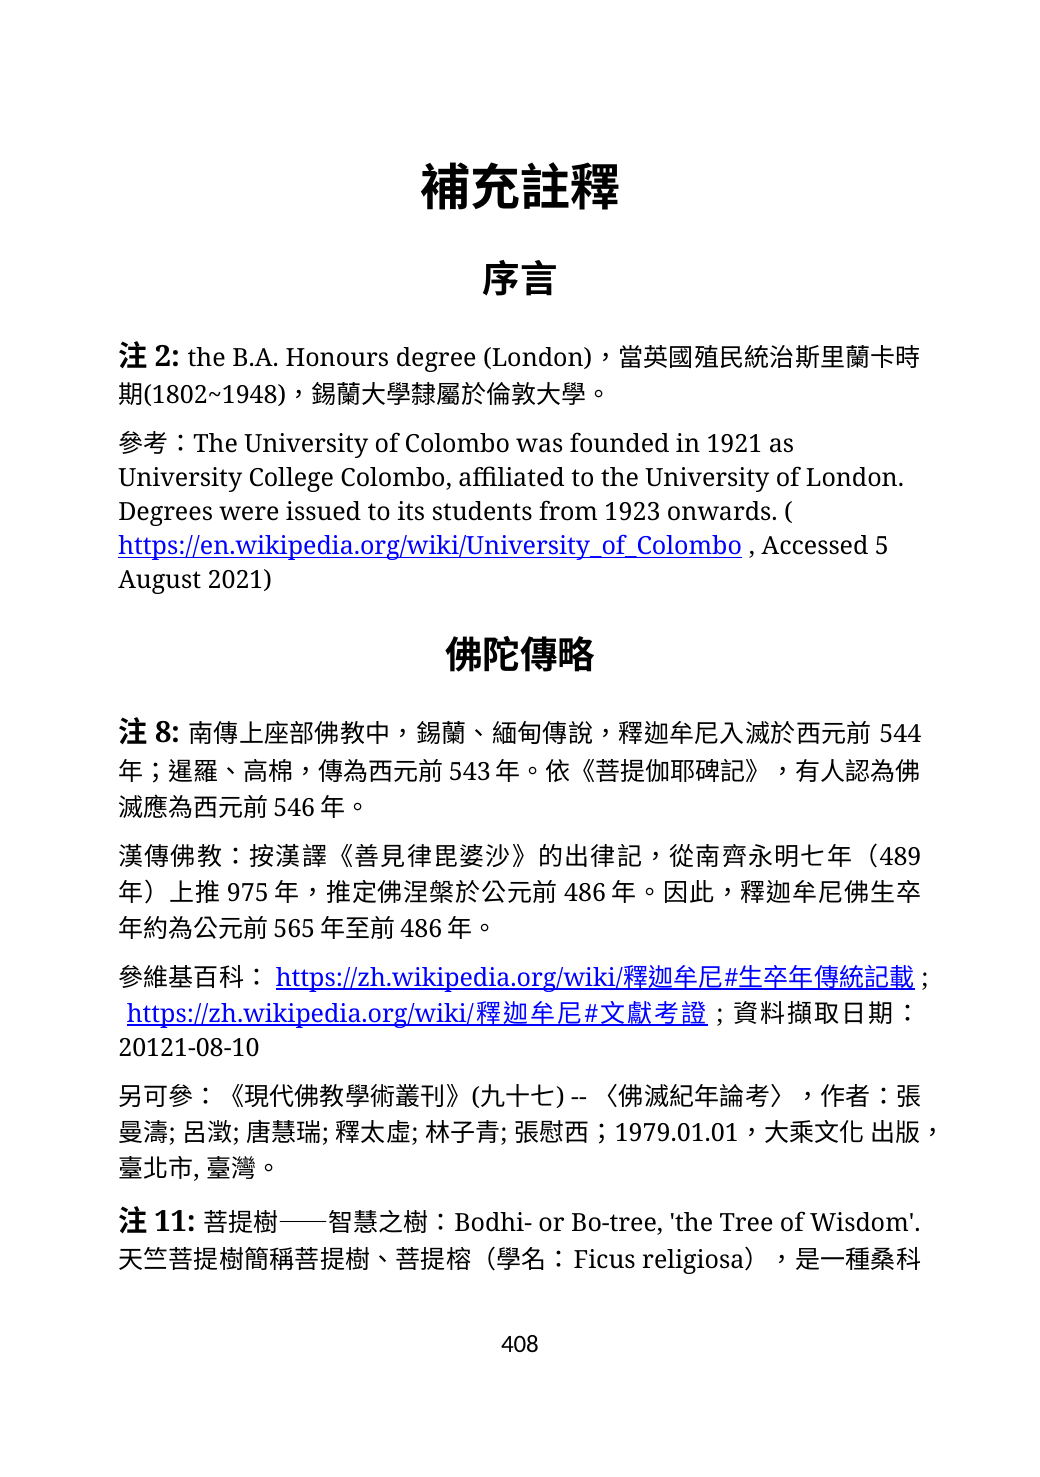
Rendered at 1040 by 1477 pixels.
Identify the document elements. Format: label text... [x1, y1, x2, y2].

text 注 2: the B.A. Honours degree (London)，當英國殖民統治斯里蘭卡時期(1802~1948)，錫蘭大學隸屬於倫敦大學。 [118, 332, 921, 411]
text 參維基百科： https://zh.wikipedia.org/wiki/釋迦牟尼#生卒年傳統記載 ; https://zh.wikipedia.org/wiki/釋迦牟尼#文獻考證 ; 資料擷取日期：20121-08-10 [118, 957, 921, 1064]
subtitle 佛陀傳略 [118, 625, 921, 679]
subtitle 補充註釋 [118, 147, 921, 220]
text 漢傳佛教：按漢譯《善見律毘婆沙》的出律記，從南齊永明七年（489年）上推975年，推定佛涅槃於公元前486年。因此，釋迦牟尼佛生卒年約為公元前565年至前486年。 [118, 836, 921, 945]
text 注 11: 菩提樹——智慧之樹：Bodhi- or Bo-tree, 'the Tree of Wisdom'. 天竺菩提樹簡稱菩提樹、菩提榕（學名：Ficus religiosa），是一種桑科 [118, 1197, 921, 1276]
text 參考：The University of Colombo was founded in 1921 as University College Colombo, affiliated to the University of London. Degrees were issued to its students from 1923 onwards. ( https://en.wikipedia.org/wiki/University_of_Colombo , Accessed 5 August 2021) [118, 423, 921, 596]
text 另可參：《現代佛教學術叢刊》(九十七) -- 〈佛滅紀年論考〉，作者：張曼濤; 呂澂; 唐慧瑞; 釋太虛; 林子青; 張慰西；1979.01.01，大乘文化 出版，臺北市, 臺灣。 [118, 1076, 921, 1185]
subtitle 序言 [118, 249, 921, 303]
text 注 8: 南傳上座部佛教中，錫蘭、緬甸傳說，釋迦牟尼入滅於西元前544年；暹羅、高棉，傳為西元前543年。依《菩提伽耶碑記》，有人認為佛滅應為西元前546年。 [118, 708, 921, 823]
